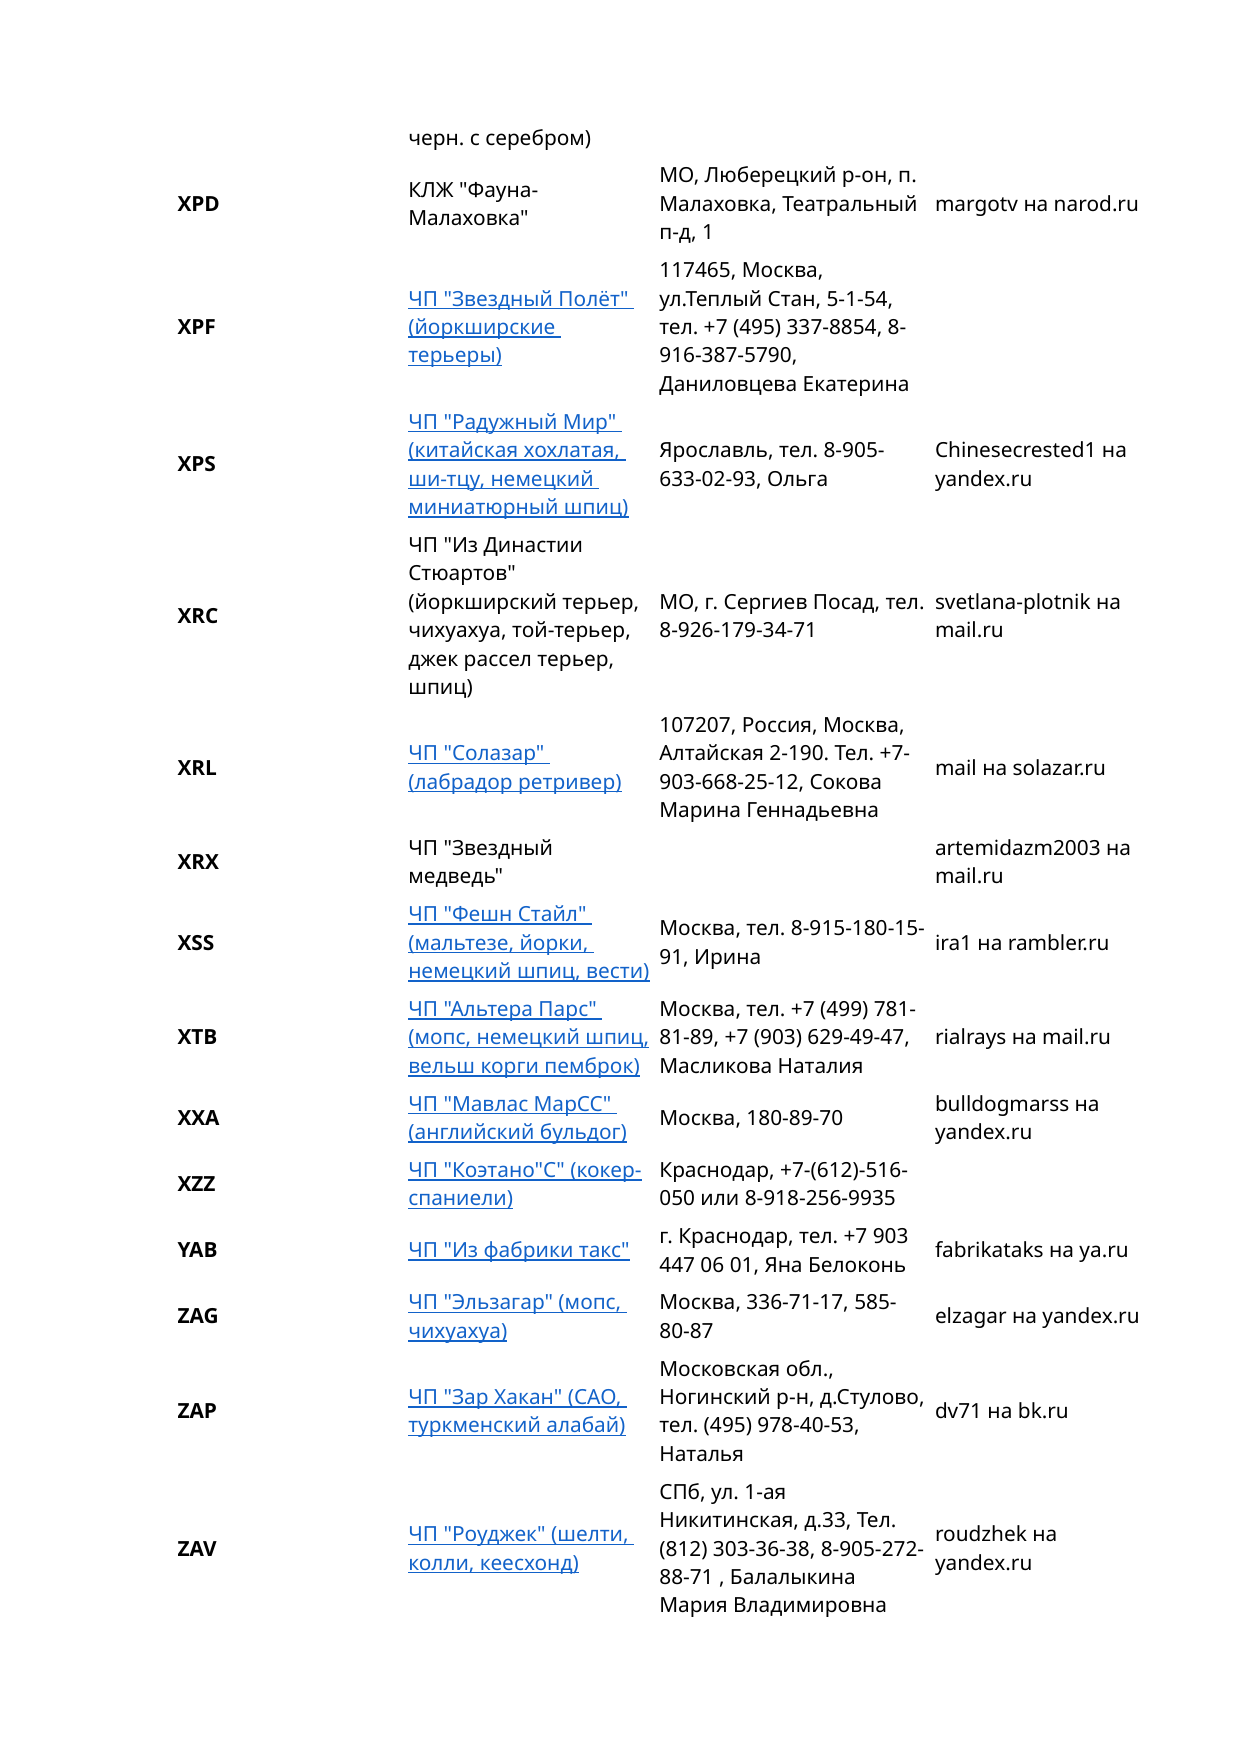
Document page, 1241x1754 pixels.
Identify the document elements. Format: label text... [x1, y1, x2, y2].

table_cell [296, 156, 403, 251]
table_cell [296, 829, 403, 895]
table_cell XXA [173, 1084, 296, 1150]
table_cell artemidazm2003 на mail.ru [930, 829, 1156, 895]
table_cell Москва, тел. +7 (499) 781-81-89, +7 (903) 629-49-47, Масликова Наталия [654, 989, 930, 1084]
table_cell ZAG [173, 1283, 296, 1349]
table_cell XPF [173, 251, 296, 402]
table_cell [296, 1150, 403, 1217]
table_cell черн. с серебром) [404, 118, 654, 156]
table_cell [296, 705, 403, 828]
table_cell [654, 829, 930, 895]
table_cell [296, 1283, 403, 1349]
table_cell ЧП "Радужный Мир" (китайская хохлатая, ши-тцу, немецкий миниатюрный шпиц) [404, 402, 654, 525]
table_cell XRC [173, 525, 296, 705]
table_cell 107207, Россия, Москва, Алтайская 2-190. Тел. +7-903-668-25-12, Сокова Марина Геннадьевна [654, 705, 930, 828]
table_cell 117465, Москва, ул.Теплый Стан, 5-1-54, тел. +7 (495) 337-8854, 8-916-387-5790, Даниловцева Екатерина [654, 251, 930, 402]
table_cell [296, 1349, 403, 1472]
table_cell fabrikataks на ya.ru [930, 1217, 1156, 1283]
table_cell КЛЖ "Фауна-Малаховка" [404, 156, 654, 251]
table_cell Краснодар, +7-(612)-516-050 или 8-918-256-9935 [654, 1150, 930, 1217]
table_cell dv71 на bk.ru [930, 1349, 1156, 1472]
table_cell ZAV [173, 1472, 296, 1624]
table_cell ira1 на rambler.ru [930, 895, 1156, 989]
table_cell XRL [173, 705, 296, 828]
table_cell ЧП "Эльзагар" (мопс, чихуахуа) [404, 1283, 654, 1349]
table_cell Москва, 336-71-17, 585-80-87 [654, 1283, 930, 1349]
table_cell ЧП "Мавлас МарСС" (английский бульдог) [404, 1084, 654, 1150]
table_cell [296, 118, 403, 156]
table_cell elzagar на yandex.ru [930, 1283, 1156, 1349]
table_cell [296, 251, 403, 402]
table_cell [930, 1150, 1156, 1217]
table_cell ЧП "Коэтано"С" (кокер-спаниели) [404, 1150, 654, 1217]
table_cell [654, 118, 930, 156]
table_cell [930, 251, 1156, 402]
table_cell Москва, 180-89-70 [654, 1084, 930, 1150]
table_cell ЧП "Звездный медведь" [404, 829, 654, 895]
table_cell XTB [173, 989, 296, 1084]
table_cell roudzhek на yandex.ru [930, 1472, 1156, 1624]
table_cell МО, г. Сергиев Посад, тел. 8-926-179-34-71 [654, 525, 930, 705]
table_cell [173, 118, 296, 156]
table_cell г. Краснодар, тел. +7 903 447 06 01, Яна Белоконь [654, 1217, 930, 1283]
table_cell [296, 895, 403, 989]
table_cell [296, 525, 403, 705]
table_cell [296, 402, 403, 525]
table_cell МО, Люберецкий р-он, п. Малаховка, Театральный п-д, 1 [654, 156, 930, 251]
table_cell XZZ [173, 1150, 296, 1217]
table_cell ЧП "Звездный Полёт" (йоркширские терьеры) [404, 251, 654, 402]
table_cell [930, 118, 1156, 156]
table_cell ЧП "Альтера Парс" (мопс, немецкий шпиц, вельш корги пемброк) [404, 989, 654, 1084]
table_cell rialrays на mail.ru [930, 989, 1156, 1084]
table_cell ЧП "Из фабрики такс" [404, 1217, 654, 1283]
table_cell XPD [173, 156, 296, 251]
table_cell [296, 989, 403, 1084]
table_cell mail на solazar.ru [930, 705, 1156, 828]
table_cell YAB [173, 1217, 296, 1283]
table_cell margotv на narod.ru [930, 156, 1156, 251]
table_cell ЧП "Роуджек" (шелти, колли, кеесхонд) [404, 1472, 654, 1624]
table_cell ЧП "Из Династии Стюартов" (йоркширский терьер, чихуахуа, той-терьер, джек рассел терьер, шпиц) [404, 525, 654, 705]
table_cell СПб, ул. 1-ая Никитинская, д.33, Тел. (812) 303-36-38, 8-905-272-88-71 , Балалыкина Мария Владимировна [654, 1472, 930, 1624]
table_cell ZAP [173, 1349, 296, 1472]
table_cell bulldogmarss на yandex.ru [930, 1084, 1156, 1150]
table_cell [296, 1472, 403, 1624]
table_cell Москва, тел. 8-915-180-15-91, Ирина [654, 895, 930, 989]
table_cell XSS [173, 895, 296, 989]
table_cell XRX [173, 829, 296, 895]
table_cell [296, 1084, 403, 1150]
table_cell XPS [173, 402, 296, 525]
table_cell ЧП "Фешн Стайл" (мальтезе, йорки, немецкий шпиц, вести) [404, 895, 654, 989]
table_cell ЧП "Солазар" (лабрадор ретривер) [404, 705, 654, 828]
table_cell Московская обл., Ногинский р-н, д.Стулово, тел. (495) 978-40-53, Наталья [654, 1349, 930, 1472]
table_cell ЧП "Зар Хакан" (САО, туркменский алабай) [404, 1349, 654, 1472]
table_cell svetlana-plotnik на mail.ru [930, 525, 1156, 705]
table_cell [296, 1217, 403, 1283]
table_cell Ярославль, тел. 8-905-633-02-93, Ольга [654, 402, 930, 525]
table_cell Chinesecrested1 на yandex.ru [930, 402, 1156, 525]
